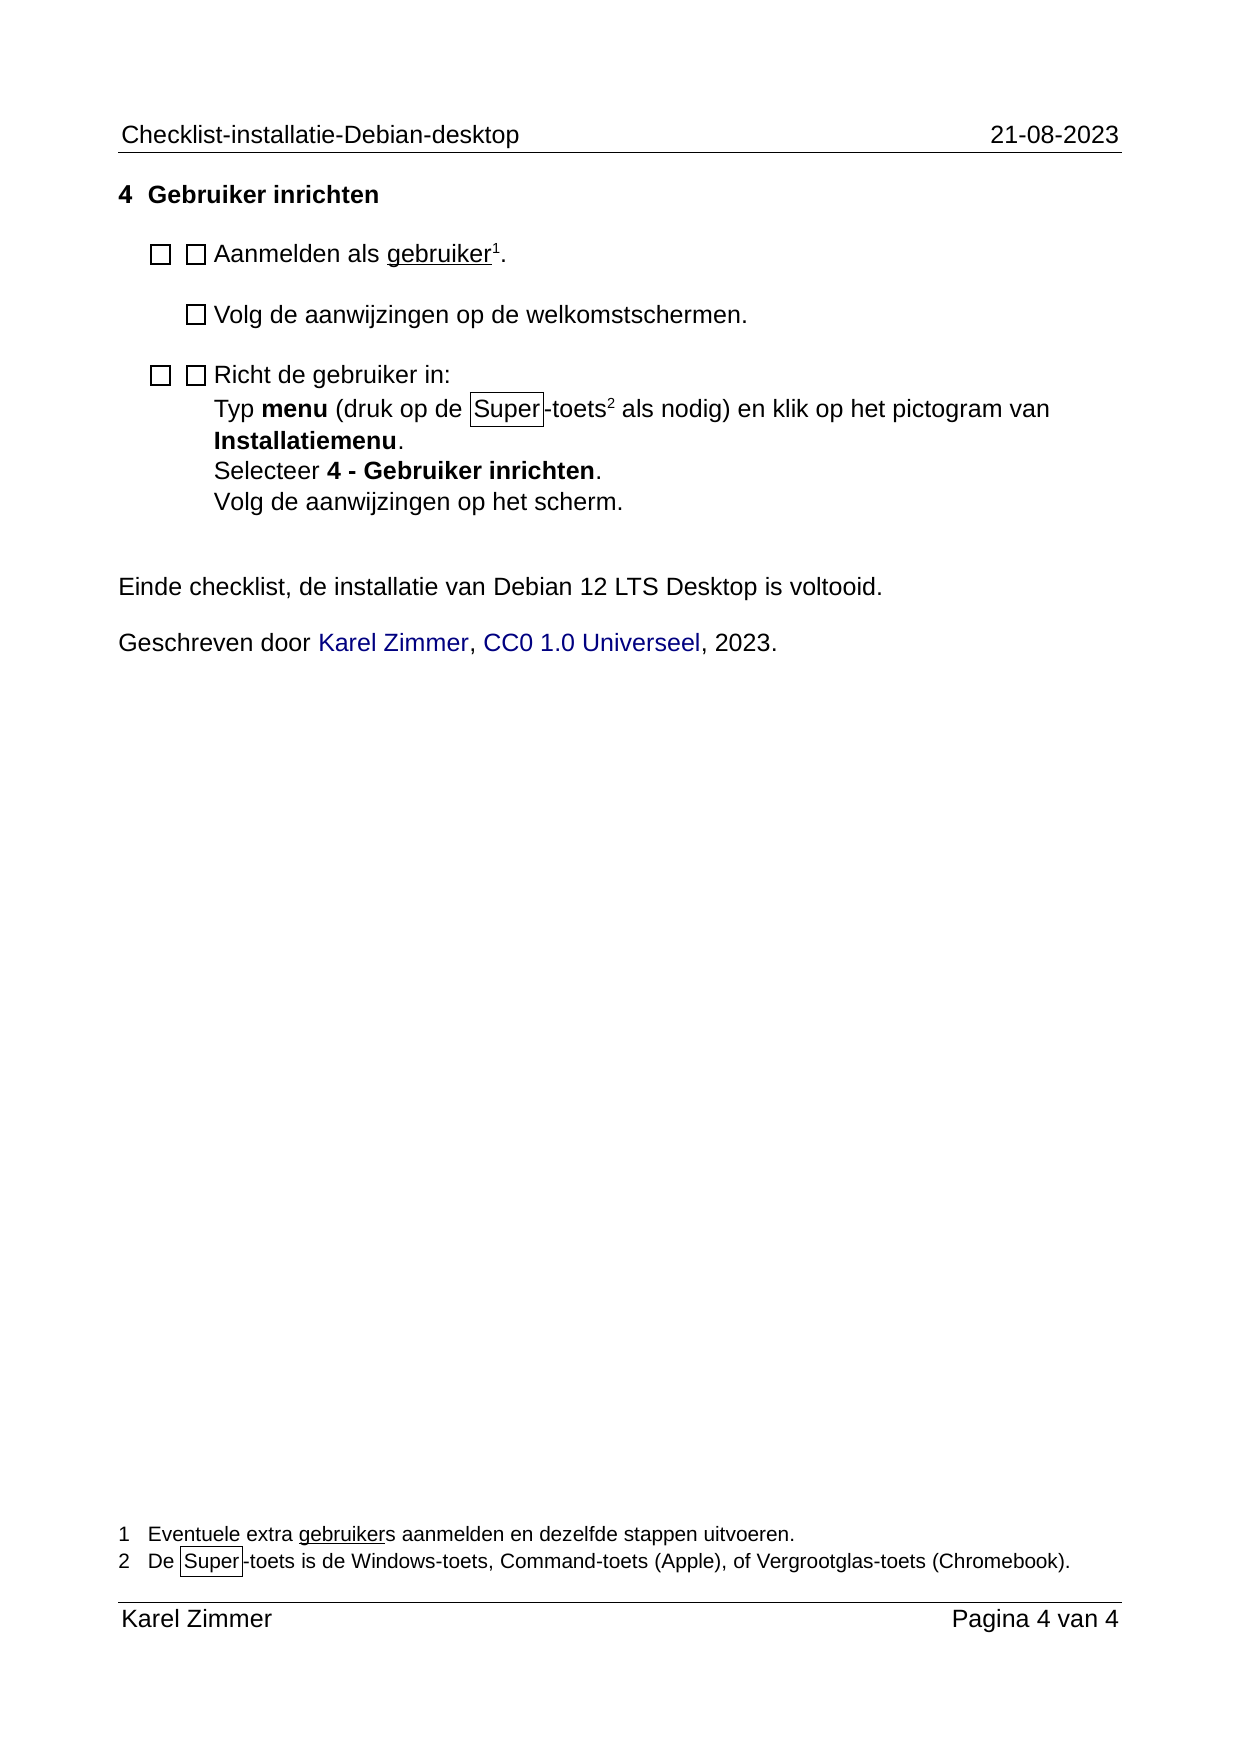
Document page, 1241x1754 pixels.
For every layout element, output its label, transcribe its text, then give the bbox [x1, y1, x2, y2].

table_cell [118, 269, 142, 300]
table_cell Typ menu (druk op de Super-toets als nodig) en klik op het pictogram van Installatiemenu. [213, 391, 1122, 456]
table_cell [142, 360, 177, 391]
table_cell [213, 269, 1122, 300]
table_cell [142, 300, 177, 330]
table_cell [142, 456, 177, 486]
table_cell [142, 269, 177, 300]
table_cell [177, 486, 213, 517]
table_header [118, 239, 142, 269]
table_cell [177, 330, 213, 360]
table_cell [177, 391, 213, 456]
text Geschreven door Karel Zimmer, CC0 1.0 Universeel, 2023. [118, 629, 1122, 657]
table_cell Volg de aanwijzingen op het scherm. [213, 486, 1122, 517]
table_cell [177, 456, 213, 486]
text Einde checklist, de installatie van Debian 12 LTS Desktop is voltooid. [118, 573, 1122, 601]
table_cell [118, 391, 142, 456]
table_header [177, 239, 213, 269]
table_cell Volg de aanwijzingen op de welkomstschermen. [213, 300, 1122, 330]
table_cell [177, 269, 213, 300]
table_cell [118, 360, 142, 391]
table_cell Richt de gebruiker in: [213, 360, 1122, 391]
table_cell [177, 360, 213, 391]
table_cell [118, 300, 142, 330]
table_cell [118, 456, 142, 486]
table_cell [142, 486, 177, 517]
table_header Aanmelden als gebruiker. [213, 239, 1122, 269]
table_cell [118, 486, 142, 517]
table_cell [142, 391, 177, 456]
list Gebruiker inrichten [118, 177, 1122, 211]
table_cell [142, 330, 177, 360]
table_cell [177, 300, 213, 330]
table_header [142, 239, 177, 269]
table_cell [213, 330, 1122, 360]
table_cell Selecteer 4 - Gebruiker inrichten. [213, 456, 1122, 486]
table_cell [118, 330, 142, 360]
